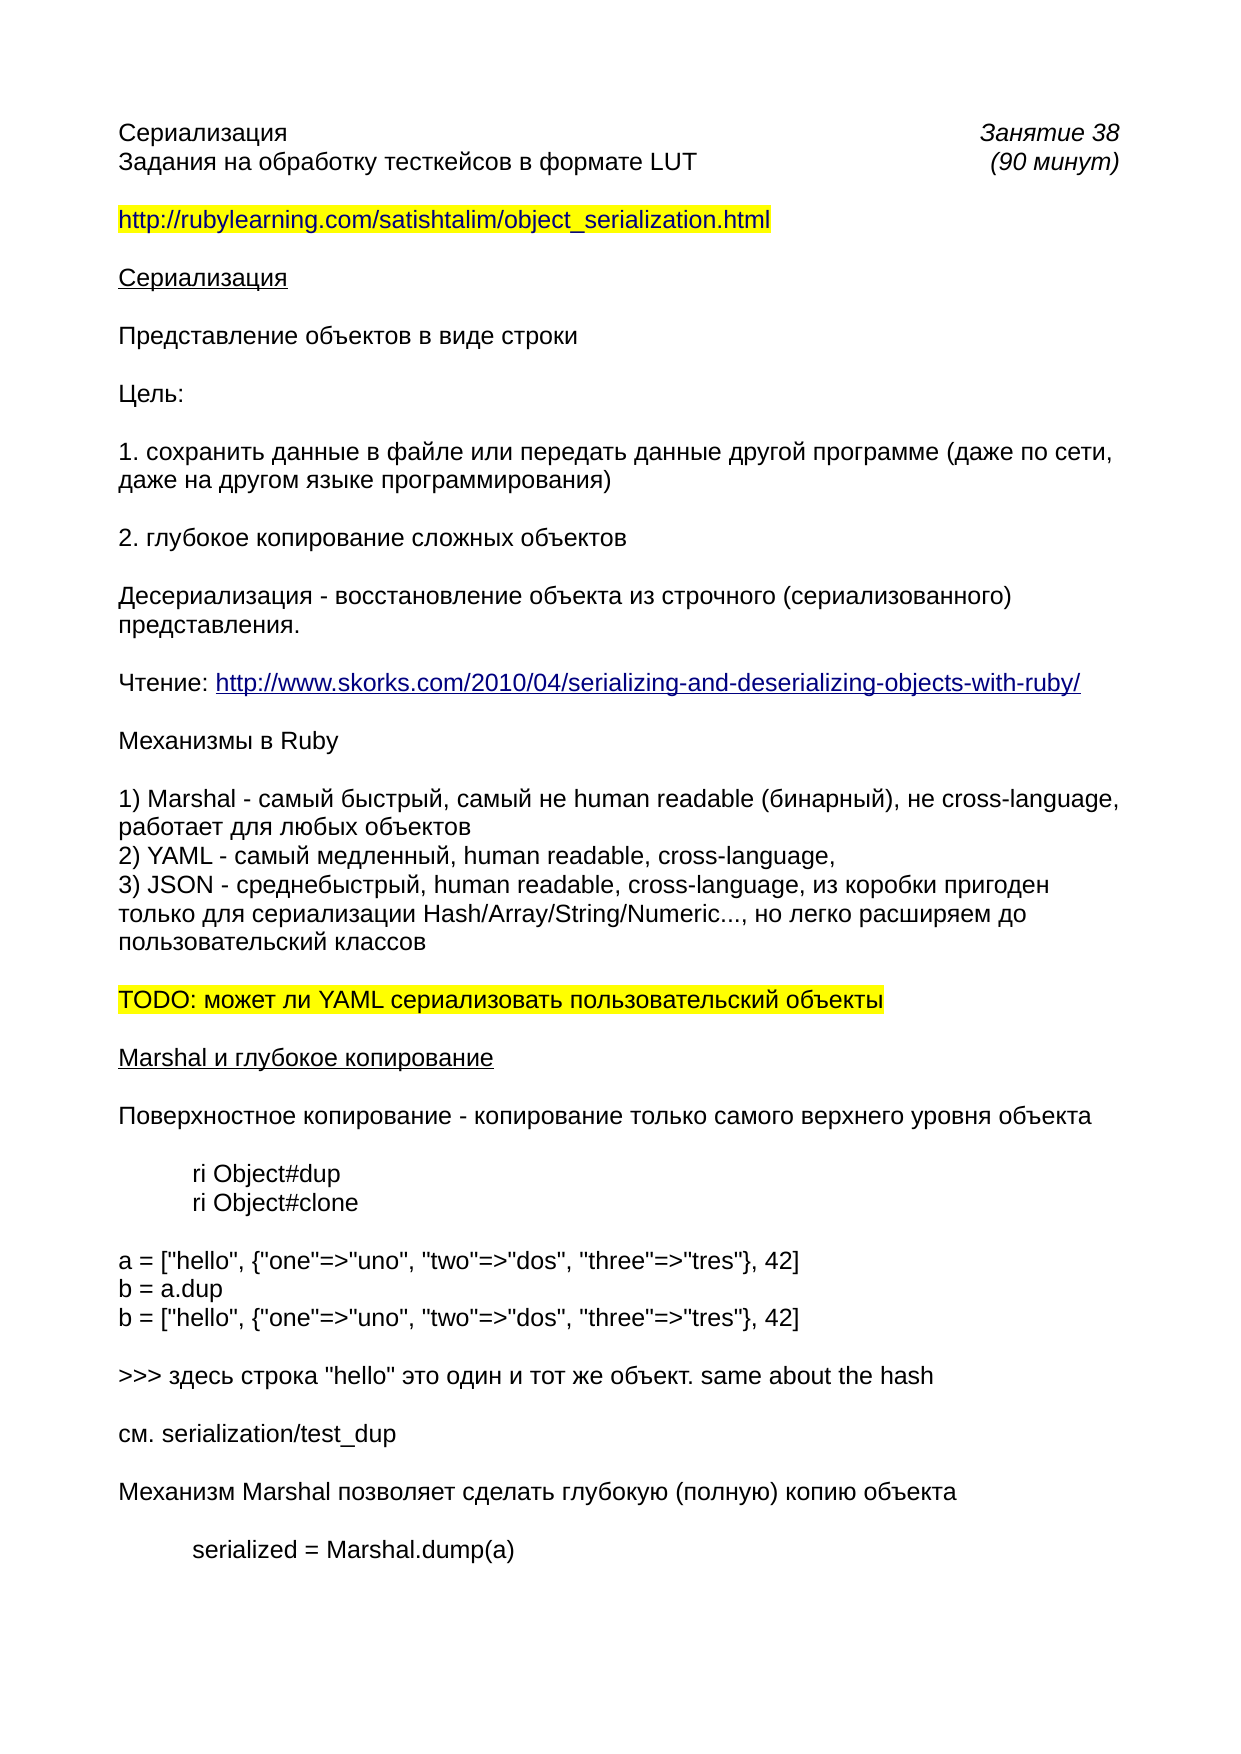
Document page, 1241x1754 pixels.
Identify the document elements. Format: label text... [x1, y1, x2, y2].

text 1. сохранить данные в файле или передать данные другой программе (даже по сети, даже на другом языке программирования) [118, 436, 1122, 494]
text Механизмы в Ruby [118, 726, 1122, 754]
text TODO: может ли YAML сериализовать пользовательский объекты [118, 985, 1122, 1014]
table_header Сериализация Задания на обработку тесткейсов в формате LUT [118, 118, 758, 176]
text Десериализация - восстановление объекта из строчного (сериализованного) представления. [118, 581, 1122, 638]
text 2. глубокое копирование сложных объектов [118, 523, 1122, 552]
text >>> здесь строка "hello" это один и тот же объект. same about the hash [118, 1361, 1122, 1390]
text a = ["hello", {"one"=>"uno", "two"=>"dos", "three"=>"tres"}, 42] [118, 1246, 1122, 1274]
text см. serialization/test_dup [118, 1419, 1122, 1448]
text b = a.dup [118, 1274, 1122, 1303]
text 3) JSON - среднебыстрый, human readable, cross-language, из коробки пригоден только для сериализации Hash/Array/String/Numeric..., но легко расширяем до пользовательский классов [118, 870, 1122, 956]
text Механизм Marshal позволяет сделать глубокую (полную) копию объекта [118, 1477, 1122, 1506]
table_header Занятие 38 (90 минут) [758, 118, 1122, 176]
text Marshal и глубокое копирование [118, 1043, 1122, 1072]
text 1) Marshal - самый быстрый, самый не human readable (бинарный), не cross-language, работает для любых объектов [118, 783, 1122, 841]
text ri Object#clone [118, 1188, 1122, 1216]
text Сериализация [118, 263, 1122, 291]
text Поверхностное копирование - копирование только самого верхнего уровня объекта [118, 1101, 1122, 1130]
text http://rubylearning.com/satishtalim/object_serialization.html [118, 205, 1122, 233]
text Чтение: http://www.skorks.com/2010/04/serializing-and-deserializing-objects-with-ruby/ [118, 668, 1122, 696]
text Цель: [118, 378, 1122, 407]
text b = ["hello", {"one"=>"uno", "two"=>"dos", "three"=>"tres"}, 42] [118, 1303, 1122, 1332]
text Представление объектов в виде строки [118, 321, 1122, 349]
text serialized = Marshal.dump(a) [118, 1535, 1122, 1563]
text ri Object#dup [118, 1159, 1122, 1188]
text 2) YAML - самый медленный, human readable, cross-language, [118, 841, 1122, 870]
